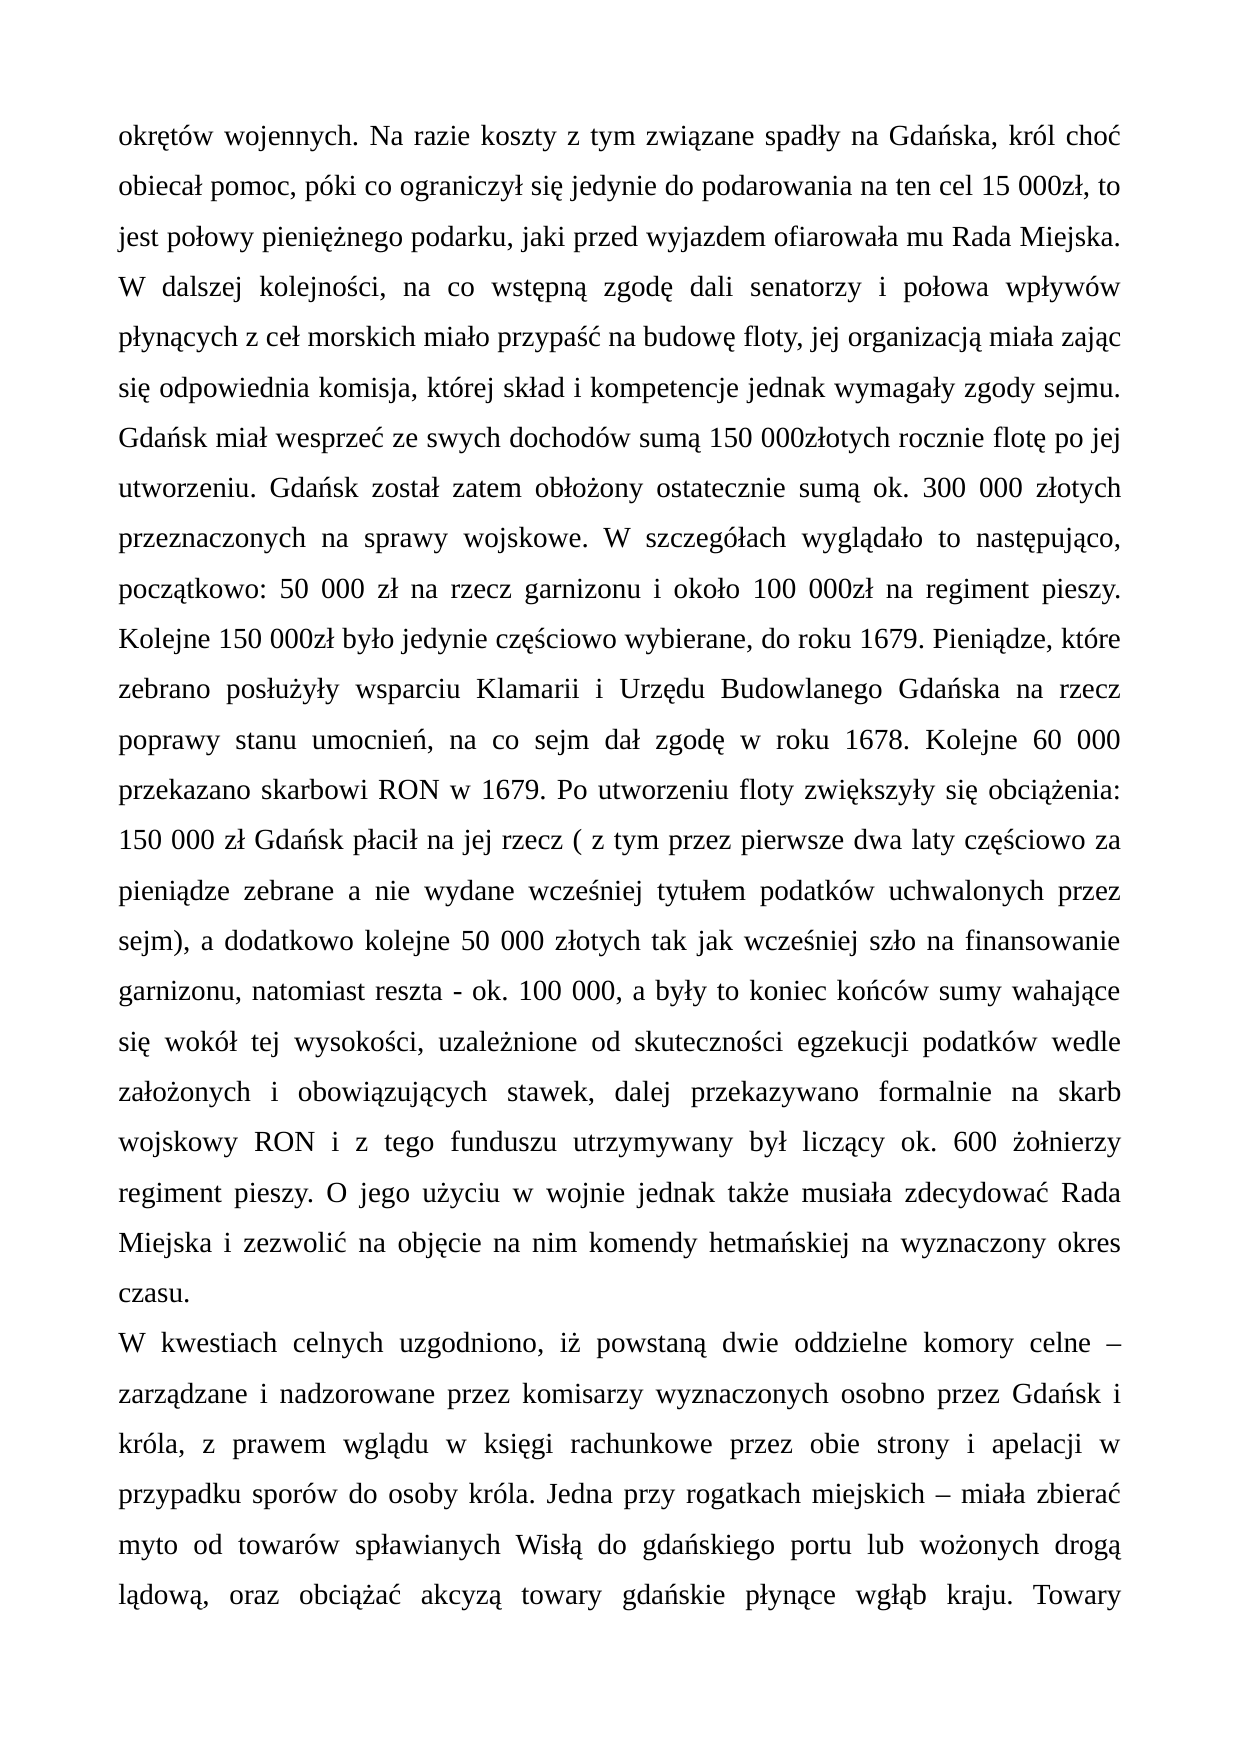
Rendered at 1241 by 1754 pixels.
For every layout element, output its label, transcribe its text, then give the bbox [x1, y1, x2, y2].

text okrętów wojennych. Na razie koszty z tym związane spadły na Gdańska, król choć obiecał pomoc, póki co ograniczył się jedynie do podarowania na ten cel 15 000zł, to jest połowy pieniężnego podarku, jaki przed wyjazdem ofiarowała mu Rada Miejska. W dalszej kolejności, na co wstępną zgodę dali senatorzy i połowa wpływów płynących z ceł morskich miało przypaść na budowę floty, jej organizacją miała zając się odpowiednia komisja, której skład i kompetencje jednak wymagały zgody sejmu. Gdańsk miał wesprzeć ze swych dochodów sumą 150 000złotych rocznie flotę po jej utworzeniu. Gdańsk został zatem obłożony ostatecznie sumą ok. 300 000 złotych przeznaczonych na sprawy wojskowe. W szczegółach wyglądało to następująco, początkowo: 50 000 zł na rzecz garnizonu i około 100 000zł na regiment pieszy. Kolejne 150 000zł było jedynie częściowo wybierane, do roku 1679. Pieniądze, które zebrano posłużyły wsparciu Klamarii i Urzędu Budowlanego Gdańska na rzecz poprawy stanu umocnień, na co sejm dał zgodę w roku 1678. Kolejne 60 000 przekazano skarbowi RON w 1679. Po utworzeniu floty zwiększyły się obciążenia: 150 000 zł Gdańsk płacił na jej rzecz ( z tym przez pierwsze dwa laty częściowo za pieniądze zebrane a nie wydane wcześniej tytułem podatków uchwalonych przez sejm), a dodatkowo kolejne 50 000 złotych tak jak wcześniej szło na finansowanie garnizonu, natomiast reszta - ok. 100 000, a były to koniec końców sumy wahające się wokół tej wysokości, uzależnione od skuteczności egzekucji podatków wedle założonych i obowiązujących stawek, dalej przekazywano formalnie na skarb wojskowy RON i z tego funduszu utrzymywany był liczący ok. 600 żołnierzy regiment pieszy. O jego użyciu w wojnie jednak także musiała zdecydować Rada Miejska i zezwolić na objęcie na nim komendy hetmańskiej na wyznaczony okres czasu. [118, 118, 1122, 1309]
text W kwestiach celnych uzgodniono, iż powstaną dwie oddzielne komory celne – zarządzane i nadzorowane przez komisarzy wyznaczonych osobno przez Gdańsk i króla, z prawem wglądu w księgi rachunkowe przez obie strony i apelacji w przypadku sporów do osoby króla. Jedna przy rogatkach miejskich – miała zbierać myto od towarów spławianych Wisłą do gdańskiego portu lub wożonych drogą lądową, oraz obciążać akcyzą towary gdańskie płynące wgłąb kraju. Towary [118, 1326, 1122, 1611]
